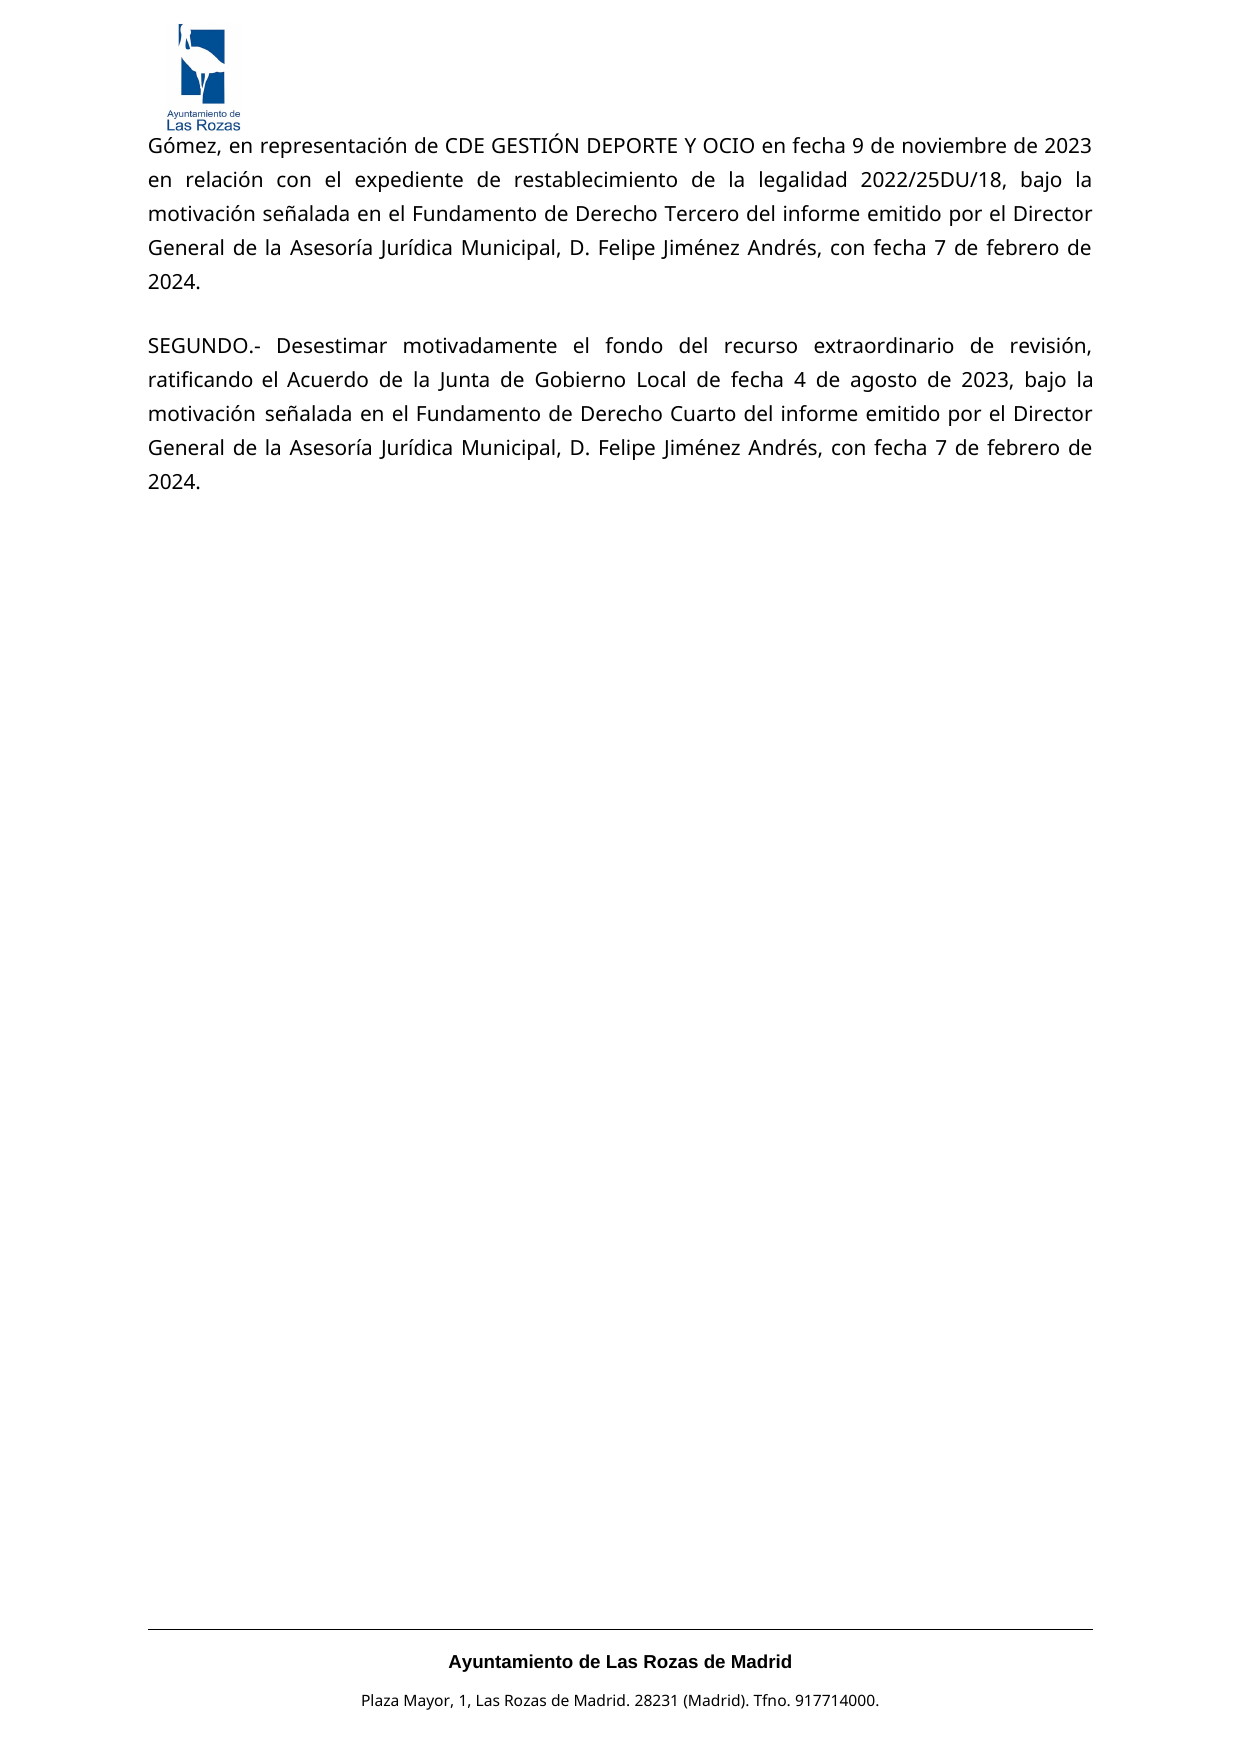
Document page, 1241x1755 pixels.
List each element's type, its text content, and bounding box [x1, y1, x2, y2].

text Gómez, en representación de CDE GESTIÓN DEPORTE Y OCIO en fecha 9 de noviembre de 2023 en relación con el expediente de restablecimiento de la legalidad 2022/25DU/18, bajo la motivación señalada en el Fundamento de Derecho Tercero del informe emitido por el Director General de la Asesoría Jurídica Municipal, D. Felipe Jiménez Andrés, con fecha 7 de febrero de 2024. [148, 131, 1093, 296]
text SEGUNDO.- Desestimar motivadamente el fondo del recurso extraordinario de revisión, ratificando el Acuerdo de la Junta de Gobierno Local de fecha 4 de agosto de 2023, bajo la motivación señalada en el Fundamento de Derecho Cuarto del informe emitido por el Director General de la Asesoría Jurídica Municipal, D. Felipe Jiménez Andrés, con fecha 7 de febrero de 2024. [148, 331, 1093, 496]
